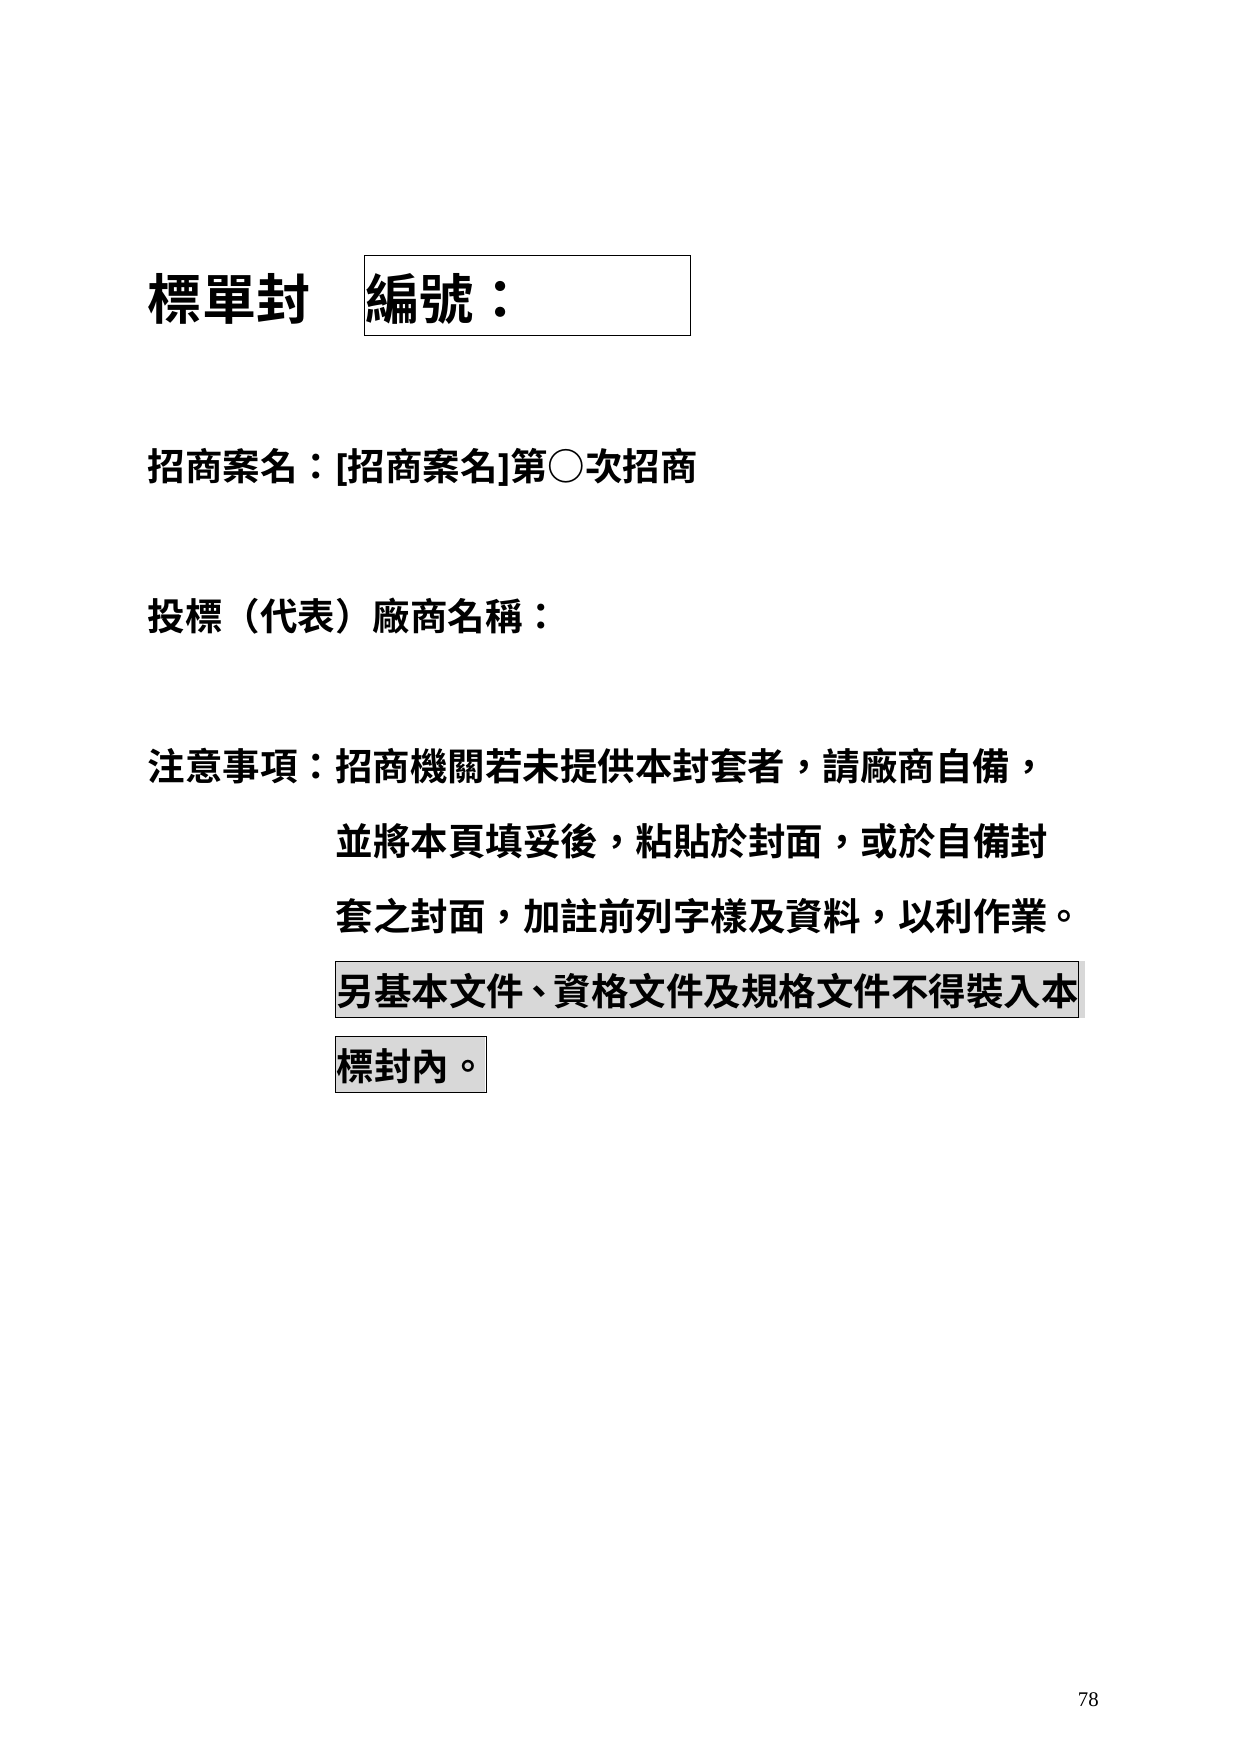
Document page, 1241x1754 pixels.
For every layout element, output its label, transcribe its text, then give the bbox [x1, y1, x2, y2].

text 招商案名：[招商案名]第○次招商 [148, 427, 1079, 502]
text 投標（代表）廠商名稱： [148, 577, 1079, 652]
text 注意事項：招商機關若未提供本封套者，請廠商自備，並將本頁填妥後，粘貼於封面，或於自備封套之封面，加註前列字樣及資料，以利作業。 另基本文件、資格文件及規格文件不得裝入本標封內。 [148, 727, 1079, 1102]
text 標單封 編號： [148, 239, 1079, 352]
